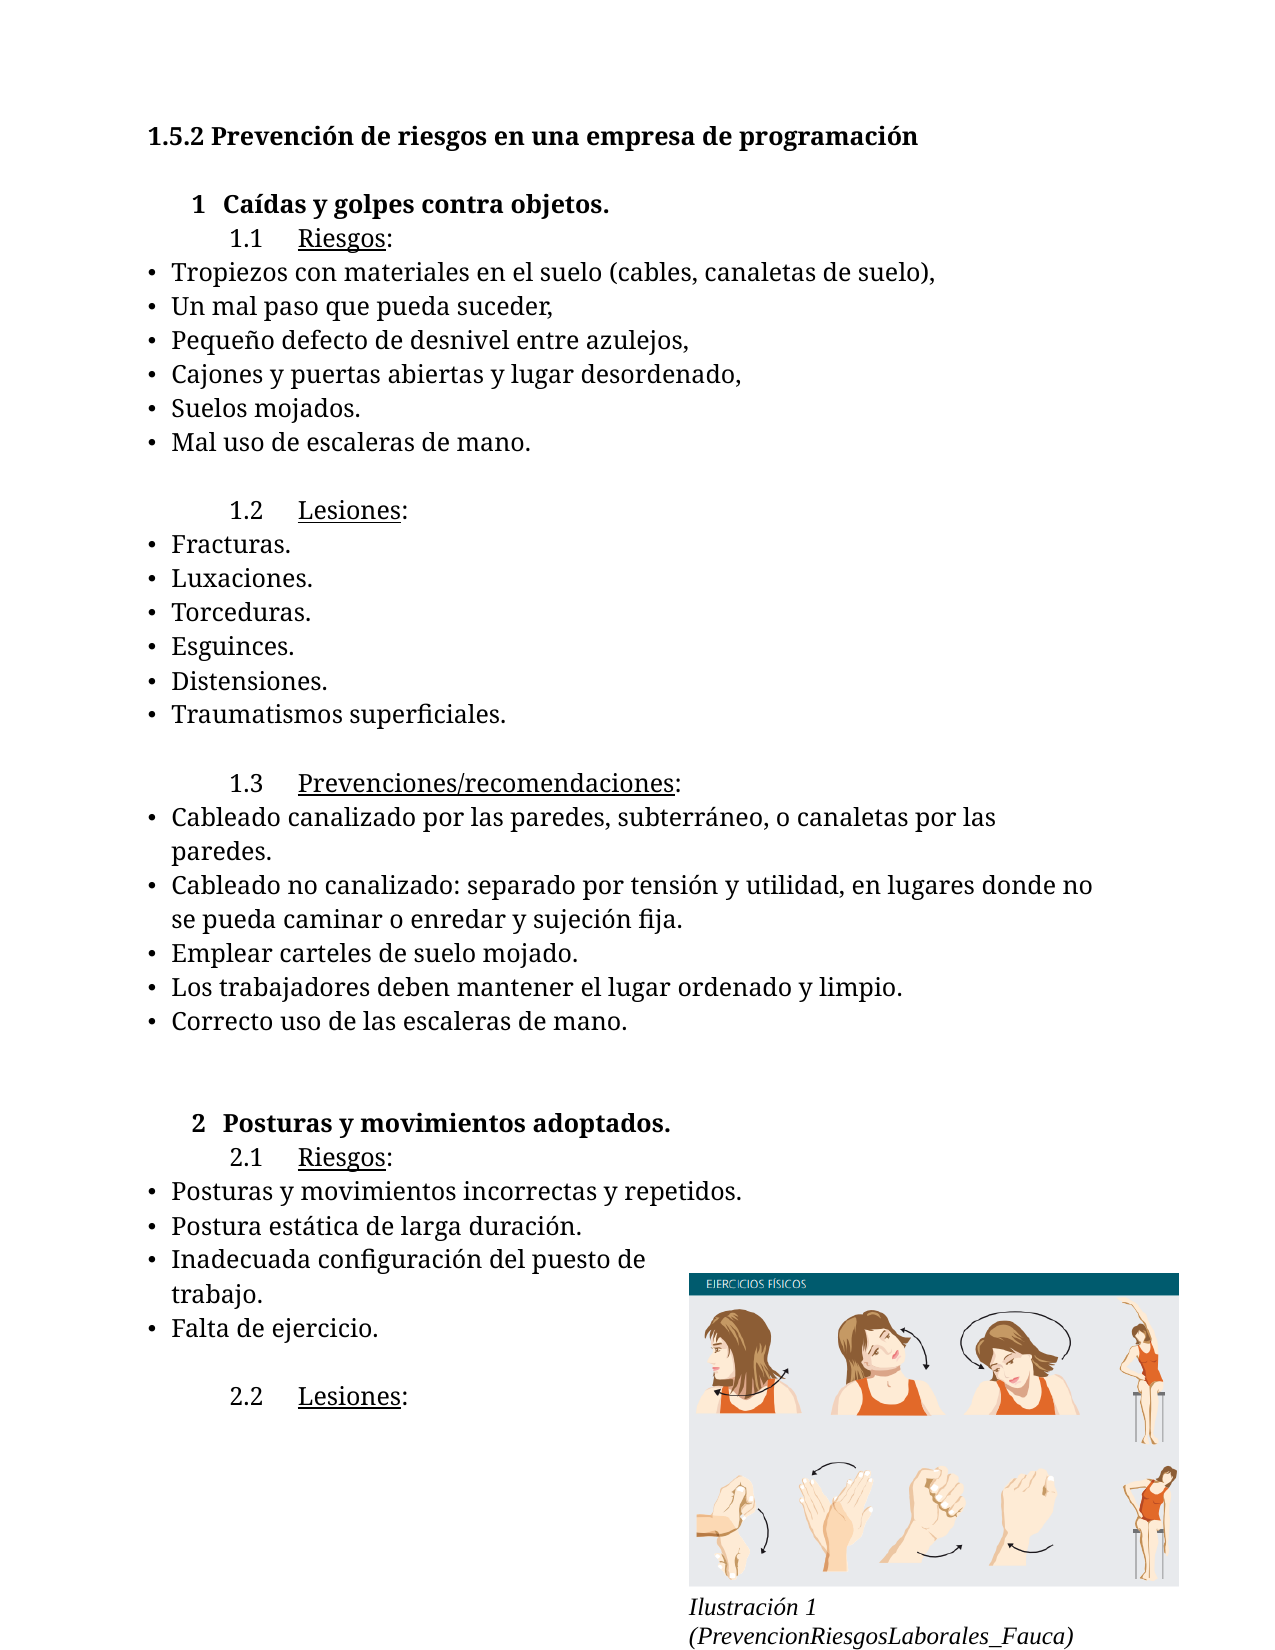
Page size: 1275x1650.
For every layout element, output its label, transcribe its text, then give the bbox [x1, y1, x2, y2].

list Riesgos: [223, 220, 1098, 254]
list Riesgos: [223, 1140, 1098, 1174]
picture [688, 1271, 1180, 1587]
list Pequeño defecto de desnivel entre azulejos, [148, 322, 1098, 357]
list Ilustración 1 (PrevencionRiesgosLaborales_Fauca) [689, 1587, 1179, 1650]
list Inadecuada configuración del puesto de trabajo. [148, 1242, 1098, 1310]
list Cajones y puertas abiertas y lugar desordenado, [148, 357, 1098, 391]
list Cableado no canalizado: separado por tensión y utilidad, en lugares donde no se pueda caminar o enredar y sujeción fija. [148, 867, 1098, 936]
list Prevenciones/recomendaciones: [223, 765, 1098, 799]
list Luxaciones. [148, 561, 1098, 595]
list Suelos mojados. [148, 391, 1098, 425]
list Traumatismos superficiales. [148, 697, 1098, 731]
list Posturas y movimientos incorrectas y repetidos. [148, 1174, 1098, 1208]
list Los trabajadores deben mantener el lugar ordenado y limpio. [148, 970, 1098, 1004]
list Postura estática de larga duración. [148, 1208, 1098, 1242]
list Cableado canalizado por las paredes, subterráneo, o canaletas por las paredes. [148, 799, 1098, 867]
list Fracturas. [148, 527, 1098, 561]
list Correcto uso de las escaleras de mano. [148, 1004, 1098, 1038]
list Distensiones. [148, 663, 1098, 697]
list [689, 1259, 1179, 1271]
list Un mal paso que pueda suceder, [148, 288, 1098, 322]
list Tropiezos con materiales en el suelo (cables, canaletas de suelo), [148, 254, 1098, 288]
list Falta de ejercicio. [148, 1310, 688, 1344]
text 1.5.2 Prevención de riesgos en una empresa de programación [148, 118, 1098, 152]
list Lesiones: [223, 1378, 688, 1412]
list Emplear carteles de suelo mojado. [148, 936, 1098, 970]
list Caídas y golpes contra objetos. [185, 186, 1098, 220]
list Mal uso de escaleras de mano. [148, 425, 1098, 459]
list Lesiones: [223, 493, 1098, 527]
list Esguinces. [148, 629, 1098, 663]
list Torceduras. [148, 595, 1098, 629]
list Posturas y movimientos adoptados. [185, 1106, 1098, 1140]
